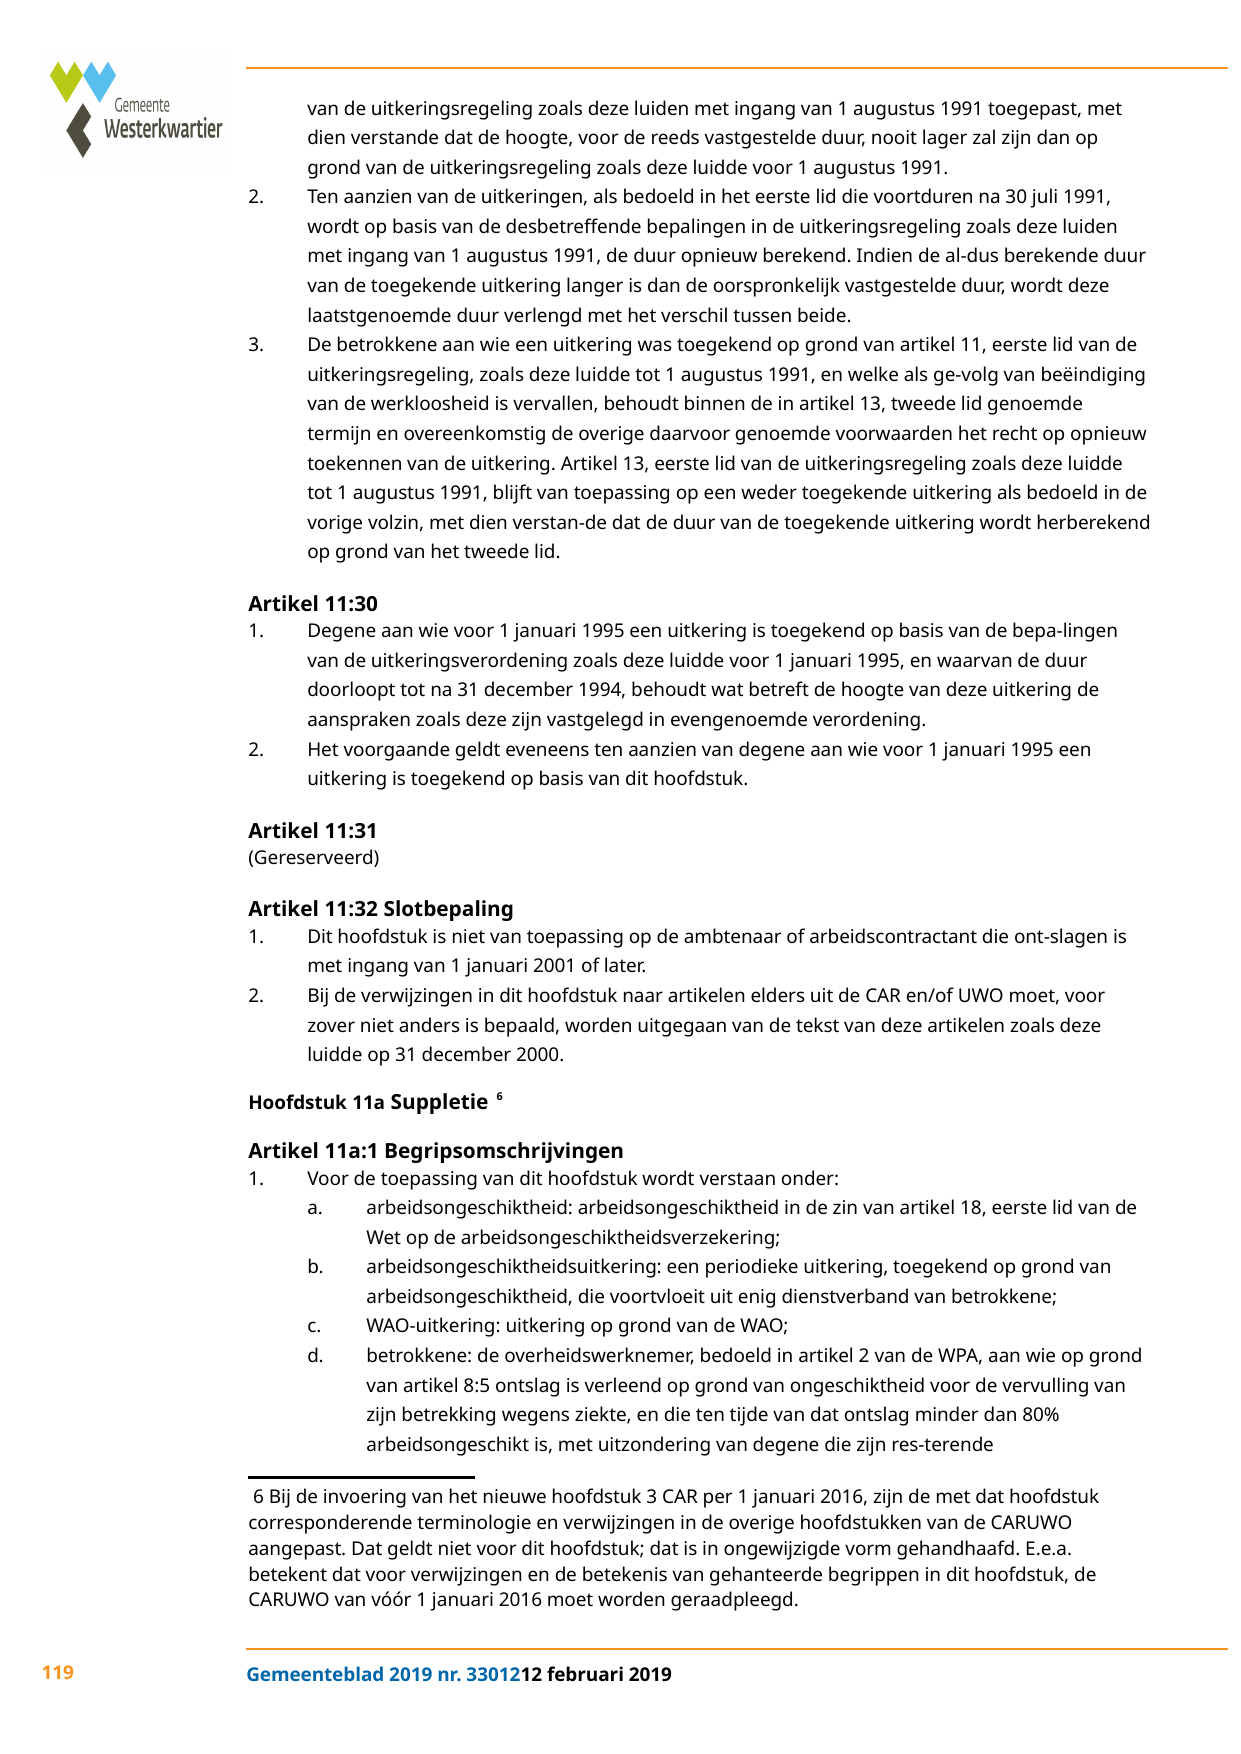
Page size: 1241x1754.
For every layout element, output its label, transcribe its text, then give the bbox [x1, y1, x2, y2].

list De betrokkene aan wie een uitkering was toegekend op grond van artikel 11, eerste lid van de uitkeringsregeling, zoals deze luidde tot 1 augustus 1991, en welke als ge-volg van beëindiging van de werkloosheid is vervallen, behoudt binnen de in artikel 13, tweede lid genoemde termijn en overeenkomstig de overige daarvoor genoemde voorwaarden het recht op opnieuw toekennen van de uitkering. Artikel 13, eerste lid van de uitkeringsregeling zoals deze luidde tot 1 augustus 1991, blijft van toepassing op een weder toegekende uitkering als bedoeld in de vorige volzin, met dien verstan-de dat de duur van de toegekende uitkering wordt herberekend op grond van het tweede lid. [248, 331, 1152, 564]
text Artikel 11:30 [248, 589, 1152, 617]
list Bij de verwijzingen in dit hoofdstuk naar artikelen elders uit de CAR en/of UWO moet, voor zover niet anders is bepaald, worden uitgegaan van de tekst van deze artikelen zoals deze luidde op 31 december 2000. [248, 982, 1152, 1067]
list Ten aanzien van de uitkeringen, als bedoeld in het eerste lid die voortduren na 30 juli 1991, wordt op basis van de desbetreffende bepalingen in de uitkeringsregeling zoals deze luiden met ingang van 1 augustus 1991, de duur opnieuw berekend. Indien de al-dus berekende duur van de toegekende uitkering langer is dan de oorspronkelijk vastgestelde duur, wordt deze laatstgenoemde duur verlengd met het verschil tussen beide. [248, 183, 1152, 328]
list Degene aan wie voor 1 januari 1995 een uitkering is toegekend op basis van de bepa-lingen van de uitkeringsverordening zoals deze luidde voor 1 januari 1995, en waarvan de duur doorloopt tot na 31 december 1994, behoudt wat betreft de hoogte van deze uitkering de aanspraken zoals deze zijn vastgelegd in evengenoemde verordening. [248, 617, 1152, 732]
list betrokkene: de overheidswerknemer, bedoeld in artikel 2 van de WPA, aan wie op grond van artikel 8:5 ontslag is verleend op grond van ongeschiktheid voor de vervulling van zijn betrekking wegens ziekte, en die ten tijde van dat ontslag minder dan 80% arbeidsongeschikt is, met uitzondering van degene die zijn res-terende [307, 1342, 1152, 1457]
text Artikel 11:32 Slotbepaling [248, 894, 1152, 923]
text Artikel 11:31 [248, 816, 1152, 844]
list WAO-uitkering: uitkering op grond van de WAO; [307, 1313, 1152, 1338]
list Het voorgaande geldt eveneens ten aanzien van degene aan wie voor 1 januari 1995 een uitkering is toegekend op basis van dit hoofdstuk. [248, 736, 1152, 791]
picture [41, 47, 231, 172]
list arbeidsongeschiktheid: arbeidsongeschiktheid in de zin van artikel 18, eerste lid van de Wet op de arbeidsongeschiktheidsverzekering; [307, 1194, 1152, 1249]
text Hoofdstuk 11a Suppletie [248, 1087, 1152, 1115]
list arbeidsongeschiktheidsuitkering: een periodieke uitkering, toegekend op grond van arbeidsongeschiktheid, die voortvloeit uit enig dienstverband van betrokkene; [307, 1253, 1152, 1309]
list Voor de toepassing van dit hoofdstuk wordt verstaan onder: [248, 1165, 1152, 1190]
text Bij de invoering van het nieuwe hoofdstuk 3 CAR per 1 januari 2016, zijn de met dat hoofdstuk corresponderende terminologie en verwijzingen in de overige hoofdstukken van de CARUWO aangepast. Dat geldt niet voor dit hoofdstuk; dat is in ongewijzigde vorm gehandhaafd. E.e.a. betekent dat voor verwijzingen en de betekenis van gehanteerde begrippen in dit hoofdstuk, de CARUWO van vóór 1 januari 2016 moet worden geraadpleegd. [248, 1483, 1152, 1612]
list Dit hoofdstuk is niet van toepassing op de ambtenaar of arbeidscontractant die ont-slagen is met ingang van 1 januari 2001 of later. [248, 923, 1152, 978]
list van de uitkeringsregeling zoals deze luiden met ingang van 1 augustus 1991 toegepast, met dien verstande dat de hoogte, voor de reeds vastgestelde duur, nooit lager zal zijn dan op grond van de uitkeringsregeling zoals deze luidde voor 1 augustus 1991. [248, 95, 1152, 180]
text Artikel 11a:1 Begripsomschrijvingen [248, 1136, 1152, 1165]
text (Gereserveerd) [248, 844, 1152, 870]
